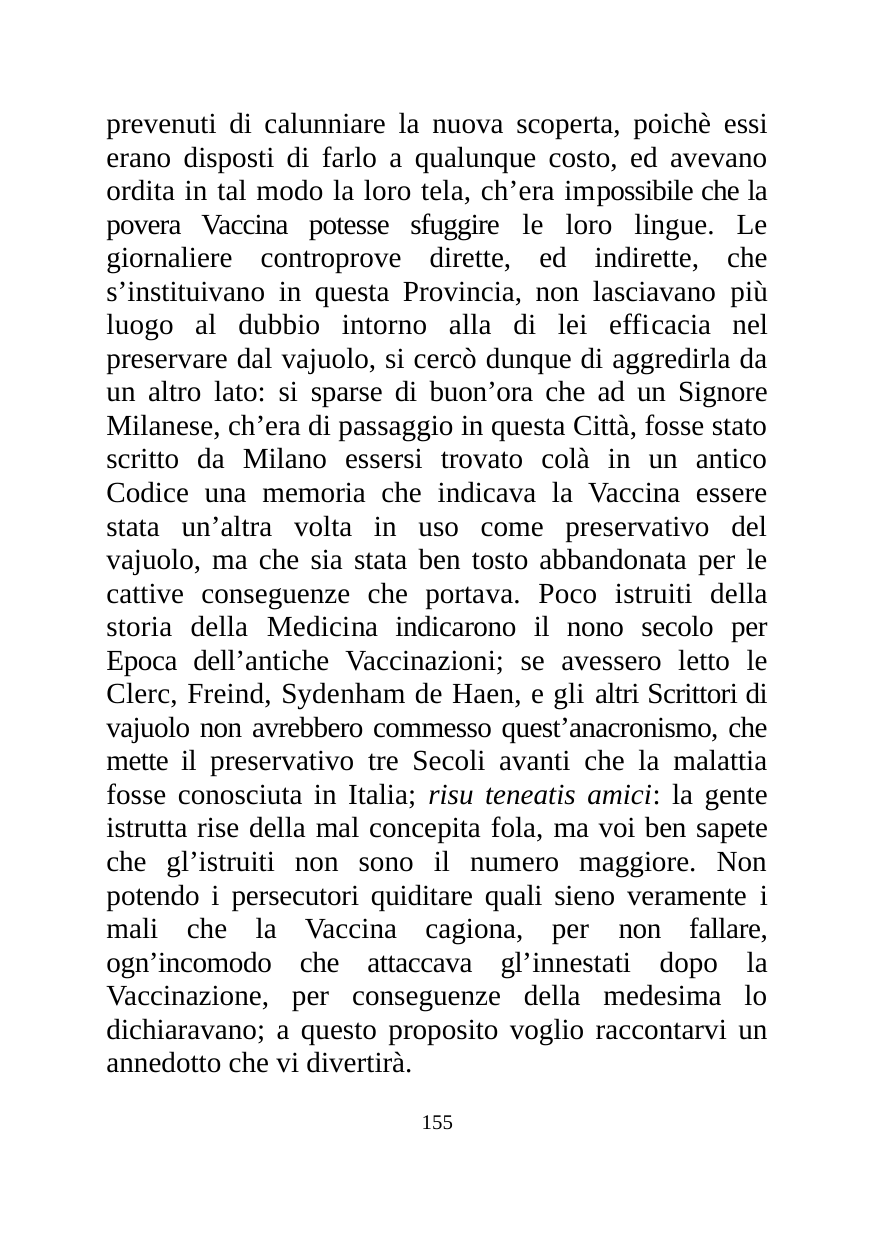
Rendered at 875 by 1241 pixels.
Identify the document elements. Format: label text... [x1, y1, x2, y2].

text prevenuti di calunniare la nuova scoperta, poichè essi erano disposti di farlo a qualunque costo, ed avevano ordita in tal modo la loro tela, ch’era impossibile che la povera Vaccina potesse sfuggire le loro lingue. Le giornaliere controprove dirette, ed indirette, che s’instituivano in questa Provincia, non lasciavano più luogo al dubbio intorno alla di lei efficacia nel preservare dal vajuolo, si cercò dunque di aggredirla da un altro lato: si sparse di buon’ora che ad un Signore Milanese, ch’era di passaggio in questa Città, fosse stato scritto da Milano essersi trovato colà in un antico Codice una memoria che indicava la Vaccina essere stata un’altra volta in uso come preservativo del vajuolo, ma che sia stata ben tosto abbandonata per le cattive conseguenze che portava. Poco istruiti della storia della Medicina indicarono il nono secolo per Epoca dell’antiche Vaccinazioni; se avessero letto le Clerc, Freind, Sydenham de Haen, e gli altri Scrittori di vajuolo non avrebbero commesso quest’anacronismo, che mette il preservativo tre Secoli avanti che la malattia fosse conosciuta in Italia; risu teneatis amici: la gente istrutta rise della mal concepita fola, ma voi ben sapete che gl’istruiti non sono il numero maggiore. Non potendo i persecutori quiditare quali sieno veramente i mali che la Vaccina cagiona, per non fallare, ogn’incomodo che attaccava gl’innestati dopo la Vaccinazione, per conseguenze della medesima lo dichiaravano; a questo proposito voglio raccontarvi un annedotto che vi divertirà. [106, 106, 768, 1079]
